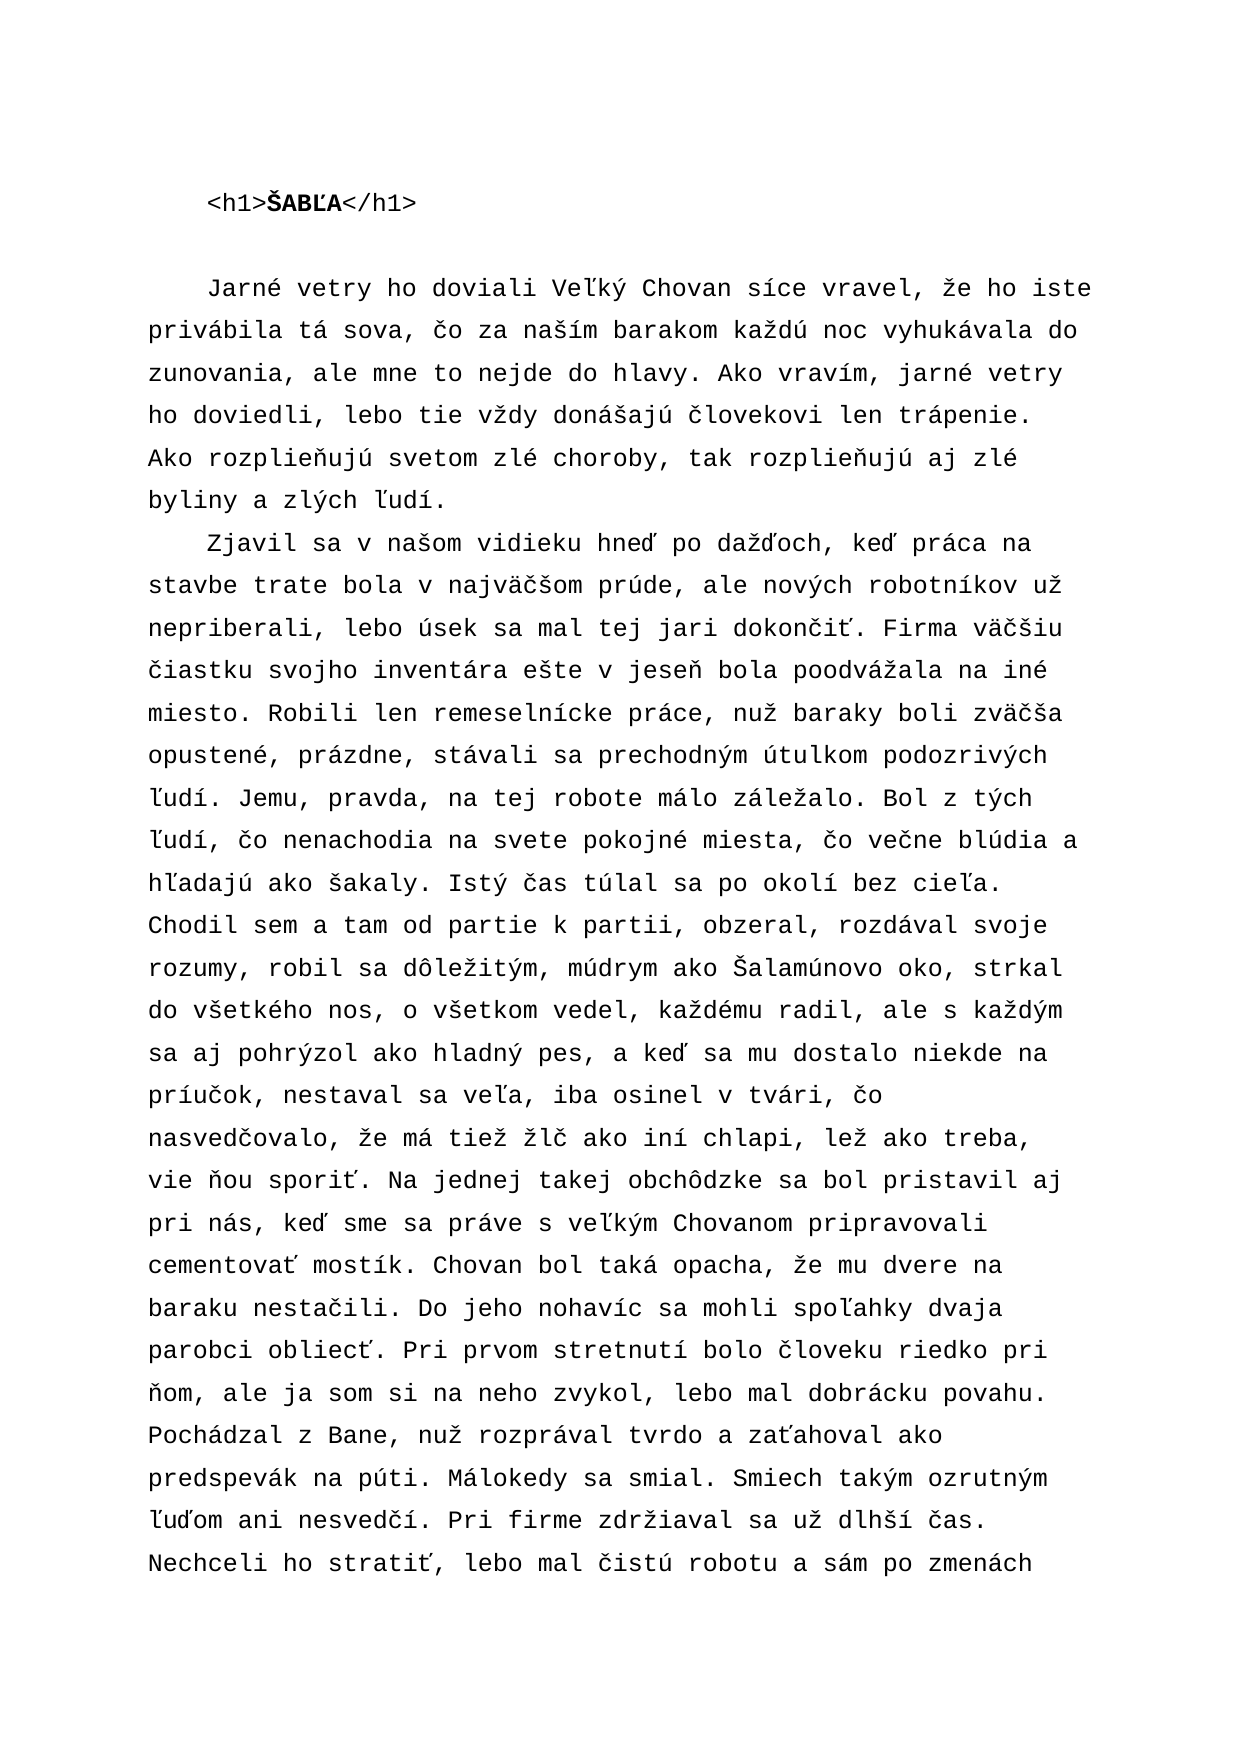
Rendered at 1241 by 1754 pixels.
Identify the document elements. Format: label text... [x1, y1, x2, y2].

text Jarné vetry ho doviali Veľký Chovan síce vravel, že ho iste privábila tá sova, čo za naším barakom každú noc vyhukávala do zunovania, ale mne to nejde do hlavy. Ako vravím, jarné vetry ho doviedli, lebo tie vždy donášajú človekovi len trápenie. Ako rozplieňujú svetom zlé choroby, tak rozplieňujú aj zlé byliny a zlých ľudí. [148, 275, 1092, 516]
text Zjavil sa v našom vidieku hneď po dažďoch, keď práca na stavbe trate bola v najväčšom prúde, ale nových robotníkov už nepriberali, lebo úsek sa mal tej jari dokončiť. Firma väčšiu čiastku svojho inventára ešte v jeseň bola poodvážala na iné miesto. Robili len remeselnícke práce, nuž baraky boli zväčša opustené, prázdne, stávali sa prechodným útulkom podozrivých ľudí. Jemu, pravda, na tej robote málo záležalo. Bol z tých ľudí, čo nenachodia na svete pokojné miesta, čo večne blúdia a hľadajú ako šakaly. Istý čas túlal sa po okolí bez cieľa. Chodil sem a tam od partie k partii, obzeral, rozdával svoje rozumy, robil sa dôležitým, múdrym ako Šalamúnovo oko, strkal do všetkého nos, o všetkom vedel, každému radil, ale s každým sa aj pohrýzol ako hladný pes, a keď sa mu dostalo niekde na príučok, nestaval sa veľa, iba osinel v tvári, čo nasvedčovalo, že má tiež žlč ako iní chlapi, lež ako treba, vie ňou sporiť. Na jednej takej obchôdzke sa bol pristavil aj pri nás, keď sme sa práve s veľkým Chovanom pripravovali cementovať mostík. Chovan bol taká opacha, že mu dvere na baraku nestačili. Do jeho nohavíc sa mohli spoľahky dvaja parobci obliecť. Pri prvom stretnutí bolo človeku riedko pri ňom, ale ja som si na neho zvykol, lebo mal dobrácku povahu. Pochádzal z Bane, nuž rozprával tvrdo a zaťahoval ako predspevák na púti. Málokedy sa smial. Smiech takým ozrutným ľuďom ani nesvedčí. Pri firme zdržiaval sa už dlhší čas. Nechceli ho stratiť, lebo mal čistú robotu a sám po zmenách [148, 530, 1092, 1578]
text <h1>ŠABĽA</h1> [148, 190, 1092, 218]
